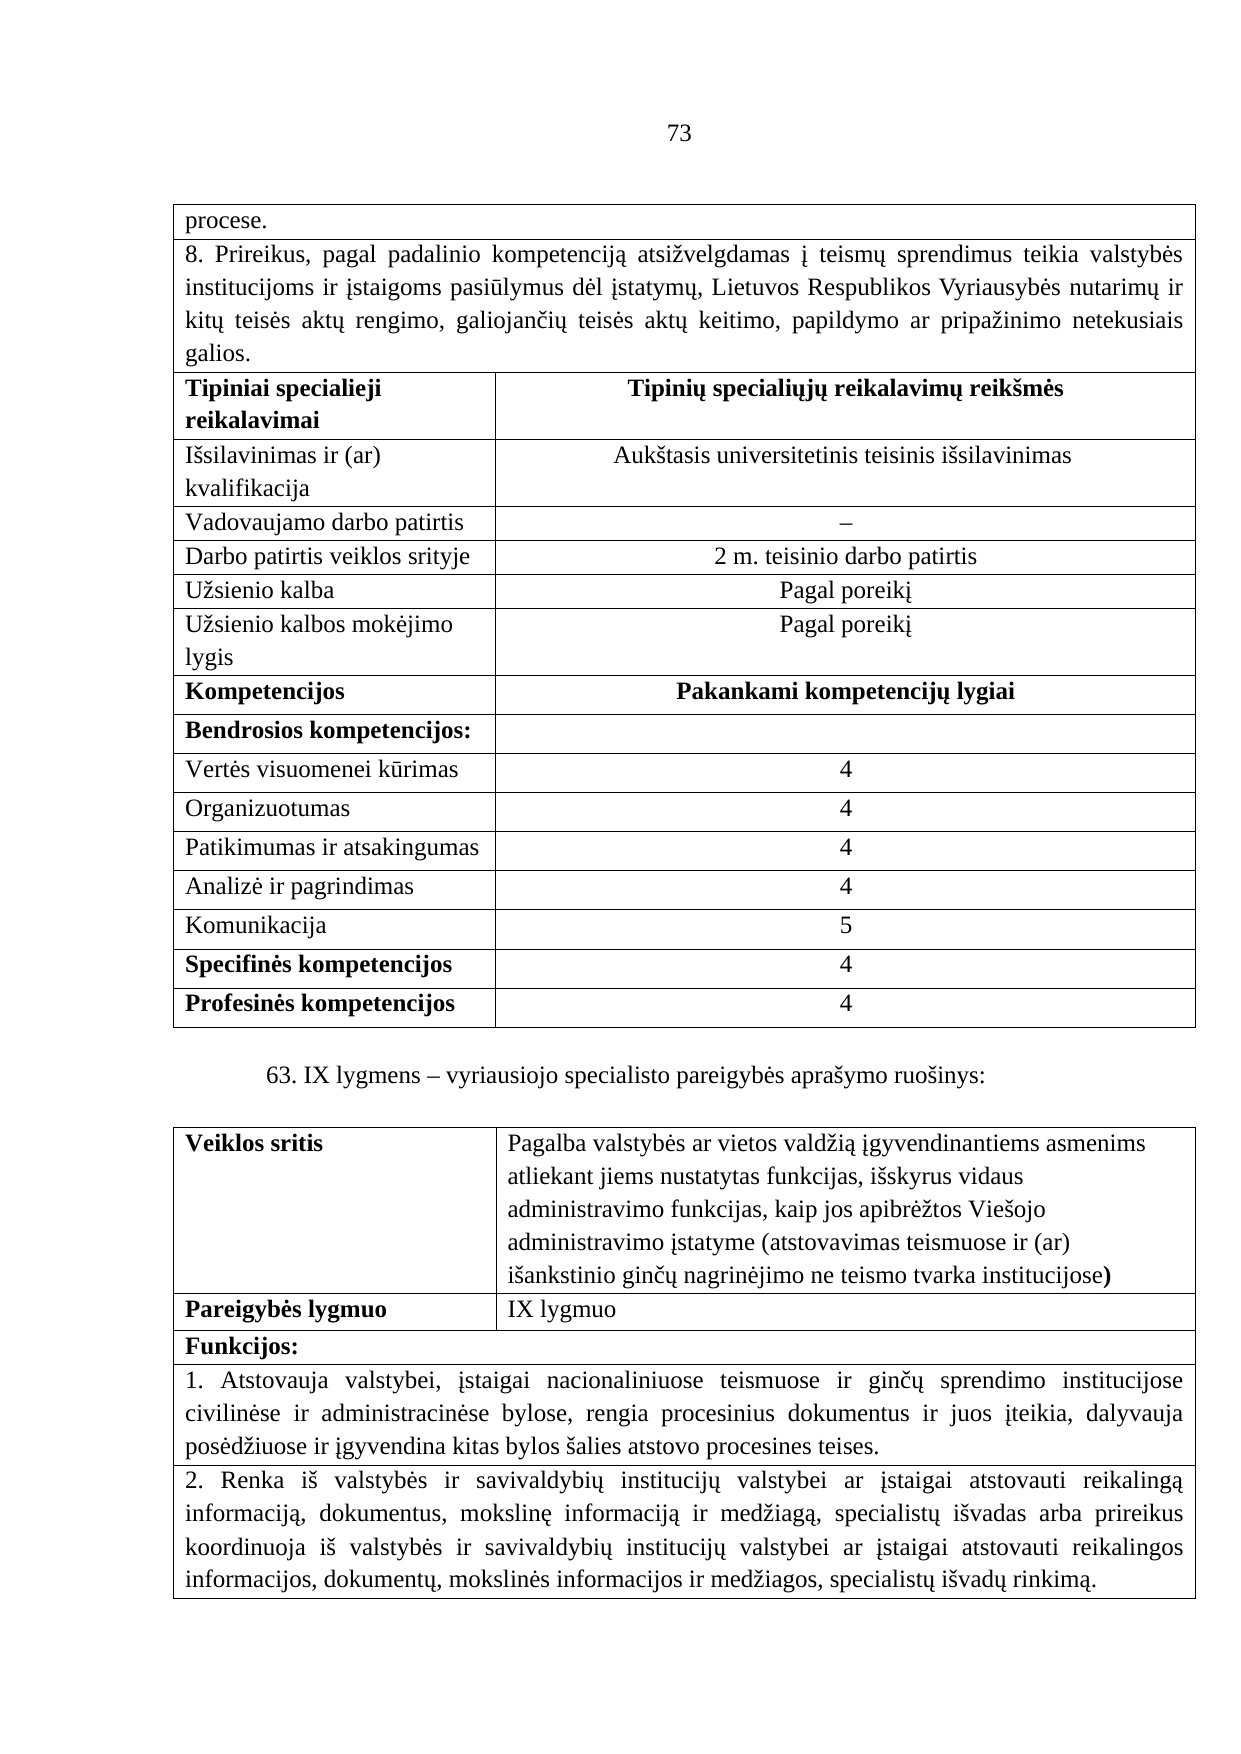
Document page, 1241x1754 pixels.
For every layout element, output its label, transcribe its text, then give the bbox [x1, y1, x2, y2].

table_cell 4 [496, 989, 1195, 1027]
table_cell [496, 715, 1195, 753]
table_cell Profesinės kompetencijos [174, 989, 495, 1027]
table_cell Užsienio kalba [174, 575, 495, 608]
table_cell Tipiniai specialieji reikalavimai [174, 373, 495, 439]
table_cell procese. [174, 205, 1195, 238]
table_cell Pagal poreikį [496, 575, 1195, 608]
table_cell Aukštasis universitetinis teisinis išsilavinimas [496, 440, 1195, 506]
table_cell 8. Prireikus, pagal padalinio kompetenciją atsižvelgdamas į teismų sprendimus teikia valstybės institucijoms ir įstaigoms pasiūlymus dėl įstatymų, Lietuvos Respublikos Vyriausybės nutarimų ir kitų teisės aktų rengimo, galiojančių teisės aktų keitimo, papildymo ar pripažinimo netekusiais galios. [174, 240, 1195, 372]
table_cell Pareigybės lygmuo [174, 1294, 496, 1330]
table_cell 4 [496, 871, 1195, 909]
table_cell 4 [496, 793, 1195, 831]
table_cell Pakankami kompetencijų lygiai [496, 676, 1195, 714]
text 63. IX lygmens – vyriausiojo specialisto pareigybės aprašymo ruošinys: [177, 1061, 1181, 1089]
table_header Pagalba valstybės ar vietos valdžią įgyvendinantiems asmenims atliekant jiems nustatytas funkcijas, išskyrus vidaus administravimo funkcijas, kaip jos apibrėžtos Viešojo administravimo įstatyme (atstovavimas teismuose ir (ar) išankstinio ginčų nagrinėjimo ne teismo tvarka institucijose) [497, 1128, 1195, 1293]
table_cell 4 [496, 950, 1195, 987]
table_cell Organizuotumas [174, 793, 495, 831]
table_cell Komunikacija [174, 910, 495, 948]
table_cell Darbo patirtis veiklos srityje [174, 541, 495, 574]
table_cell 4 [496, 754, 1195, 792]
table_cell IX lygmuo [497, 1294, 1195, 1330]
table_cell – [496, 507, 1195, 540]
table_cell Funkcijos: [174, 1331, 1195, 1364]
table_cell 4 [496, 832, 1195, 870]
table_cell Pagal poreikį [496, 609, 1195, 675]
table_cell 2 m. teisinio darbo patirtis [496, 541, 1195, 574]
table_cell 2. Renka iš valstybės ir savivaldybių institucijų valstybei ar įstaigai atstovauti reikalingą informaciją, dokumentus, mokslinę informaciją ir medžiagą, specialistų išvadas arba prireikus koordinuoja iš valstybės ir savivaldybių institucijų valstybei ar įstaigai atstovauti reikalingos informacijos, dokumentų, mokslinės informacijos ir medžiagos, specialistų išvadų rinkimą. [174, 1466, 1195, 1598]
table_cell Vadovaujamo darbo patirtis [174, 507, 495, 540]
table_header Veiklos sritis [174, 1128, 496, 1293]
table_cell Vertės visuomenei kūrimas [174, 754, 495, 792]
table_cell 1. Atstovauja valstybei, įstaigai nacionaliniuose teismuose ir ginčų sprendimo institucijose civilinėse ir administracinėse bylose, rengia procesinius dokumentus ir juos įteikia, dalyvauja posėdžiuose ir įgyvendina kitas bylos šalies atstovo procesines teises. [174, 1365, 1195, 1464]
table_cell Užsienio kalbos mokėjimo lygis [174, 609, 495, 675]
table_cell Išsilavinimas ir (ar) kvalifikacija [174, 440, 495, 506]
table_cell Analizė ir pagrindimas [174, 871, 495, 909]
table_cell Bendrosios kompetencijos: [174, 715, 495, 753]
table_cell 5 [496, 910, 1195, 948]
table_cell Kompetencijos [174, 676, 495, 714]
table_cell Patikimumas ir atsakingumas [174, 832, 495, 870]
table_cell Tipinių specialiųjų reikalavimų reikšmės [496, 373, 1195, 439]
table_cell Specifinės kompetencijos [174, 950, 495, 987]
